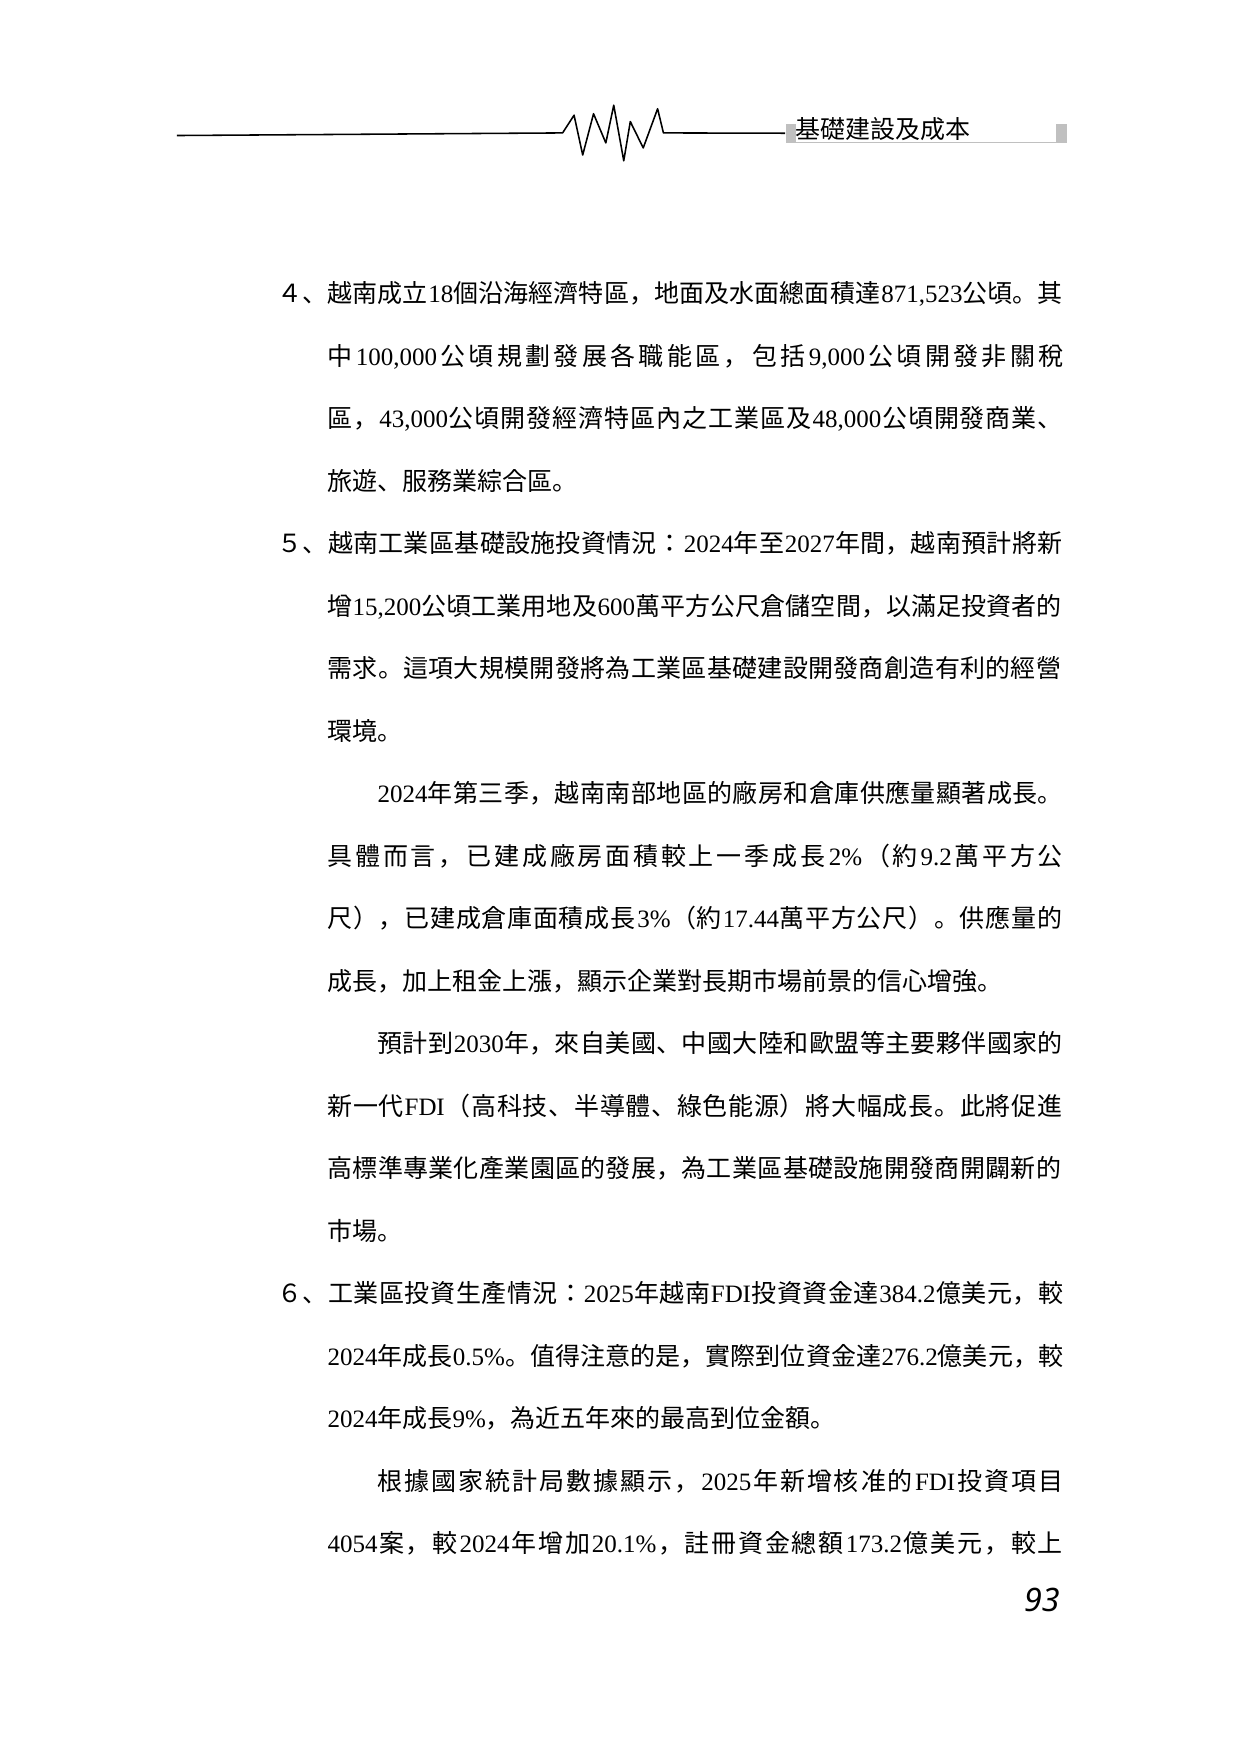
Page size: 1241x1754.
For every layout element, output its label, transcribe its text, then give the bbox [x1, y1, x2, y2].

text 根據國家統計局數據顯示，2025年新增核准的FDI投資項目4054案，較2024年增加20.1%，註冊資金總額173.2億美元，較上 [327, 1438, 1063, 1563]
text 預計到2030年，來自美國、中國大陸和歐盟等主要夥伴國家的新一代FDI（高科技、半導體、綠色能源）將大幅成長。此將促進高標準專業化產業園區的發展，為工業區基礎設施開發商開闢新的市場。 [327, 1000, 1063, 1250]
text ５、越南工業區基礎設施投資情況：2024年至2027年間，越南預計將新增15,200公頃工業用地及600萬平方公尺倉儲空間，以滿足投資者的需求。這項大規模開發將為工業區基礎建設開發商創造有利的經營環境。 [277, 500, 1063, 750]
text 2024年第三季，越南南部地區的廠房和倉庫供應量顯著成長。具體而言，已建成廠房面積較上一季成長2%（約9.2萬平方公尺），已建成倉庫面積成長3%（約17.44萬平方公尺）。供應量的成長，加上租金上漲，顯示企業對長期市場前景的信心增強。 [327, 750, 1063, 1000]
text ４、越南成立18個沿海經濟特區，地面及水面總面積達871,523公頃。其中100,000公頃規劃發展各職能區，包括9,000公頃開發非關稅區，43,000公頃開發經濟特區內之工業區及48,000公頃開發商業、旅遊、服務業綜合區。 [277, 250, 1063, 500]
text ６、工業區投資生產情況：2025年越南FDI投資資金達384.2億美元，較2024年成長0.5%。值得注意的是，實際到位資金達276.2億美元，較2024年成長9%，為近五年來的最高到位金額。 [277, 1250, 1063, 1438]
